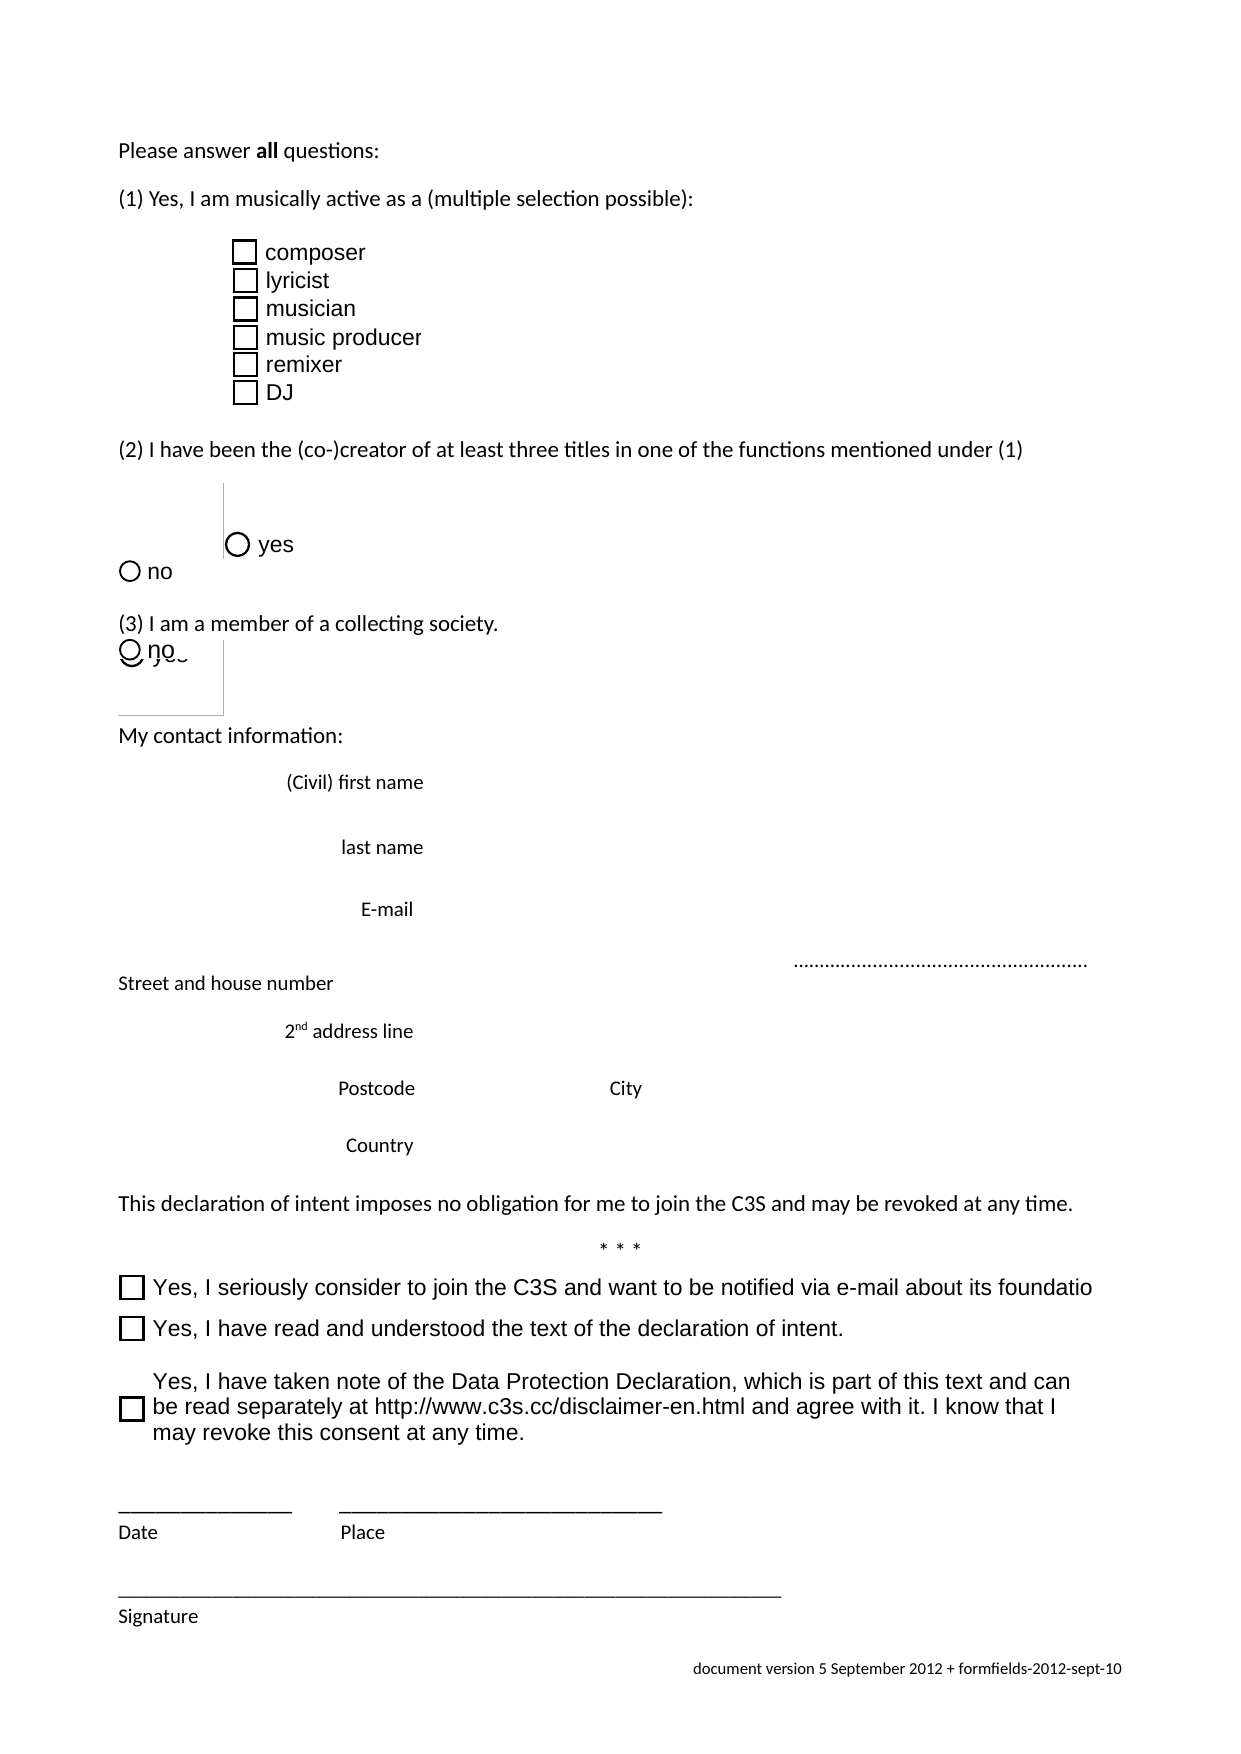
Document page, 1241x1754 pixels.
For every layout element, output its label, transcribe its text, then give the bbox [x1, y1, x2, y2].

text (2) I have been the (co-)creator of at least three titles in one of the functions mentioned under (1) [118, 435, 1122, 463]
text Street and house number [118, 948, 1122, 995]
text [1106, 890, 1122, 927]
text (1) Yes, I am musically active as a (multiple selection possible): [118, 184, 1122, 212]
text This declaration of intent imposes no obligation for me to join the C3S and may be revoked at any time. [118, 1189, 1122, 1217]
text [1105, 1073, 1122, 1111]
text City [596, 1073, 656, 1111]
text (Civil) first name [118, 769, 1122, 812]
text Date Place [118, 1519, 1122, 1545]
text Please answer all questions: [118, 136, 1122, 164]
text last name [118, 832, 447, 869]
text ________________________________________________________________ [118, 1575, 1122, 1601]
text ______________ __________________________ [118, 1486, 1122, 1516]
text [1103, 1131, 1122, 1169]
text Country [118, 1131, 428, 1169]
text Postcode [118, 1073, 429, 1111]
text (3) I am a member of a collecting society. [118, 609, 1122, 637]
text My contact information: [118, 721, 1122, 749]
text * * * [118, 1237, 1122, 1266]
text Signature [118, 1603, 1122, 1629]
text 2nd address line [118, 1016, 431, 1053]
text [1106, 1016, 1122, 1053]
text E-mail [118, 890, 431, 927]
